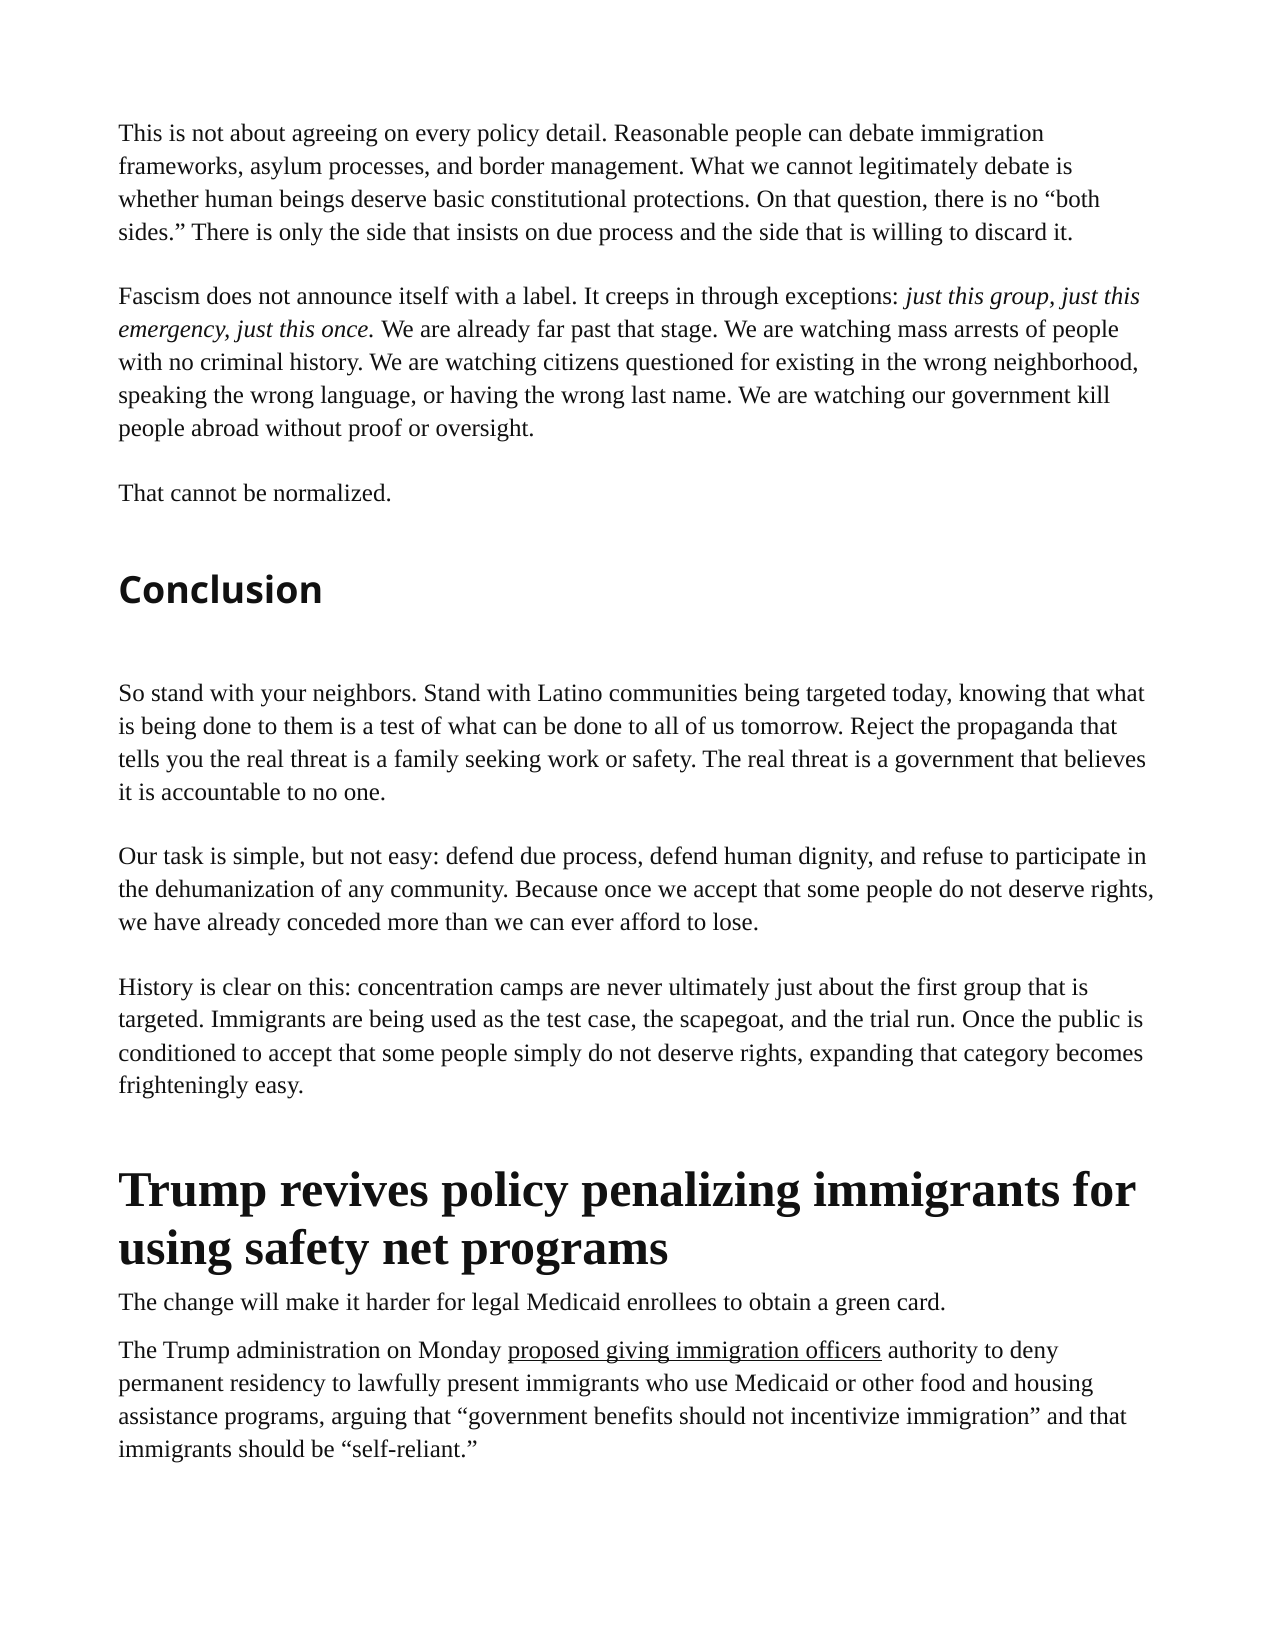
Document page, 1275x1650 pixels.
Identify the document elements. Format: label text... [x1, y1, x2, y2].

text Fascism does not announce itself with a label. It creeps in through exceptions: just this group, just this emergency, just this once. We are already far past that stage. We are watching mass arrests of people with no criminal history. We are watching citizens questioned for existing in the wrong neighborhood, speaking the wrong language, or having the wrong last name. We are watching our government kill people abroad without proof or oversight. [118, 281, 1157, 442]
text Our task is simple, but not easy: defend due process, defend human dignity, and refuse to participate in the dehumanization of any community. Because once we accept that some people do not deserve rights, we have already conceded more than we can ever afford to lose. [118, 841, 1157, 936]
text The change will make it harder for legal Medicaid enrollees to obtain a green card. [118, 1287, 1157, 1316]
text The Trump administration on Monday proposed giving immigration officers authority to deny permanent residency to lawfully present immigrants who use Medicaid or other food and housing assistance programs, arguing that “government benefits should not incentivize immigration” and that immigrants should be “self-reliant.” [118, 1335, 1157, 1463]
text History is clear on this: concentration camps are never ultimately just about the first group that is targeted. Immigrants are being used as the test case, the scapegoat, and the trial run. Once the public is conditioned to accept that some people simply do not deserve rights, expanding that category becomes frighteningly easy. [118, 972, 1157, 1099]
subtitle Trump revives policy penalizing immigrants for using safety net programs [118, 1160, 1157, 1275]
subtitle Conclusion [118, 563, 1157, 614]
text So stand with your neighbors. Stand with Latino communities being targeted today, knowing that what is being done to them is a test of what can be done to all of us tomorrow. Reject the propaganda that tells you the real threat is a family seeking work or safety. The real threat is a government that believes it is accountable to no one. [118, 678, 1157, 806]
text This is not about agreeing on every policy detail. Reasonable people can debate immigration frameworks, asylum processes, and border management. What we cannot legitimately debate is whether human beings deserve basic constitutional protections. On that question, there is no “both sides.” There is only the side that insists on due process and the side that is willing to discard it. [118, 118, 1157, 246]
text That cannot be normalized. [118, 478, 1157, 507]
